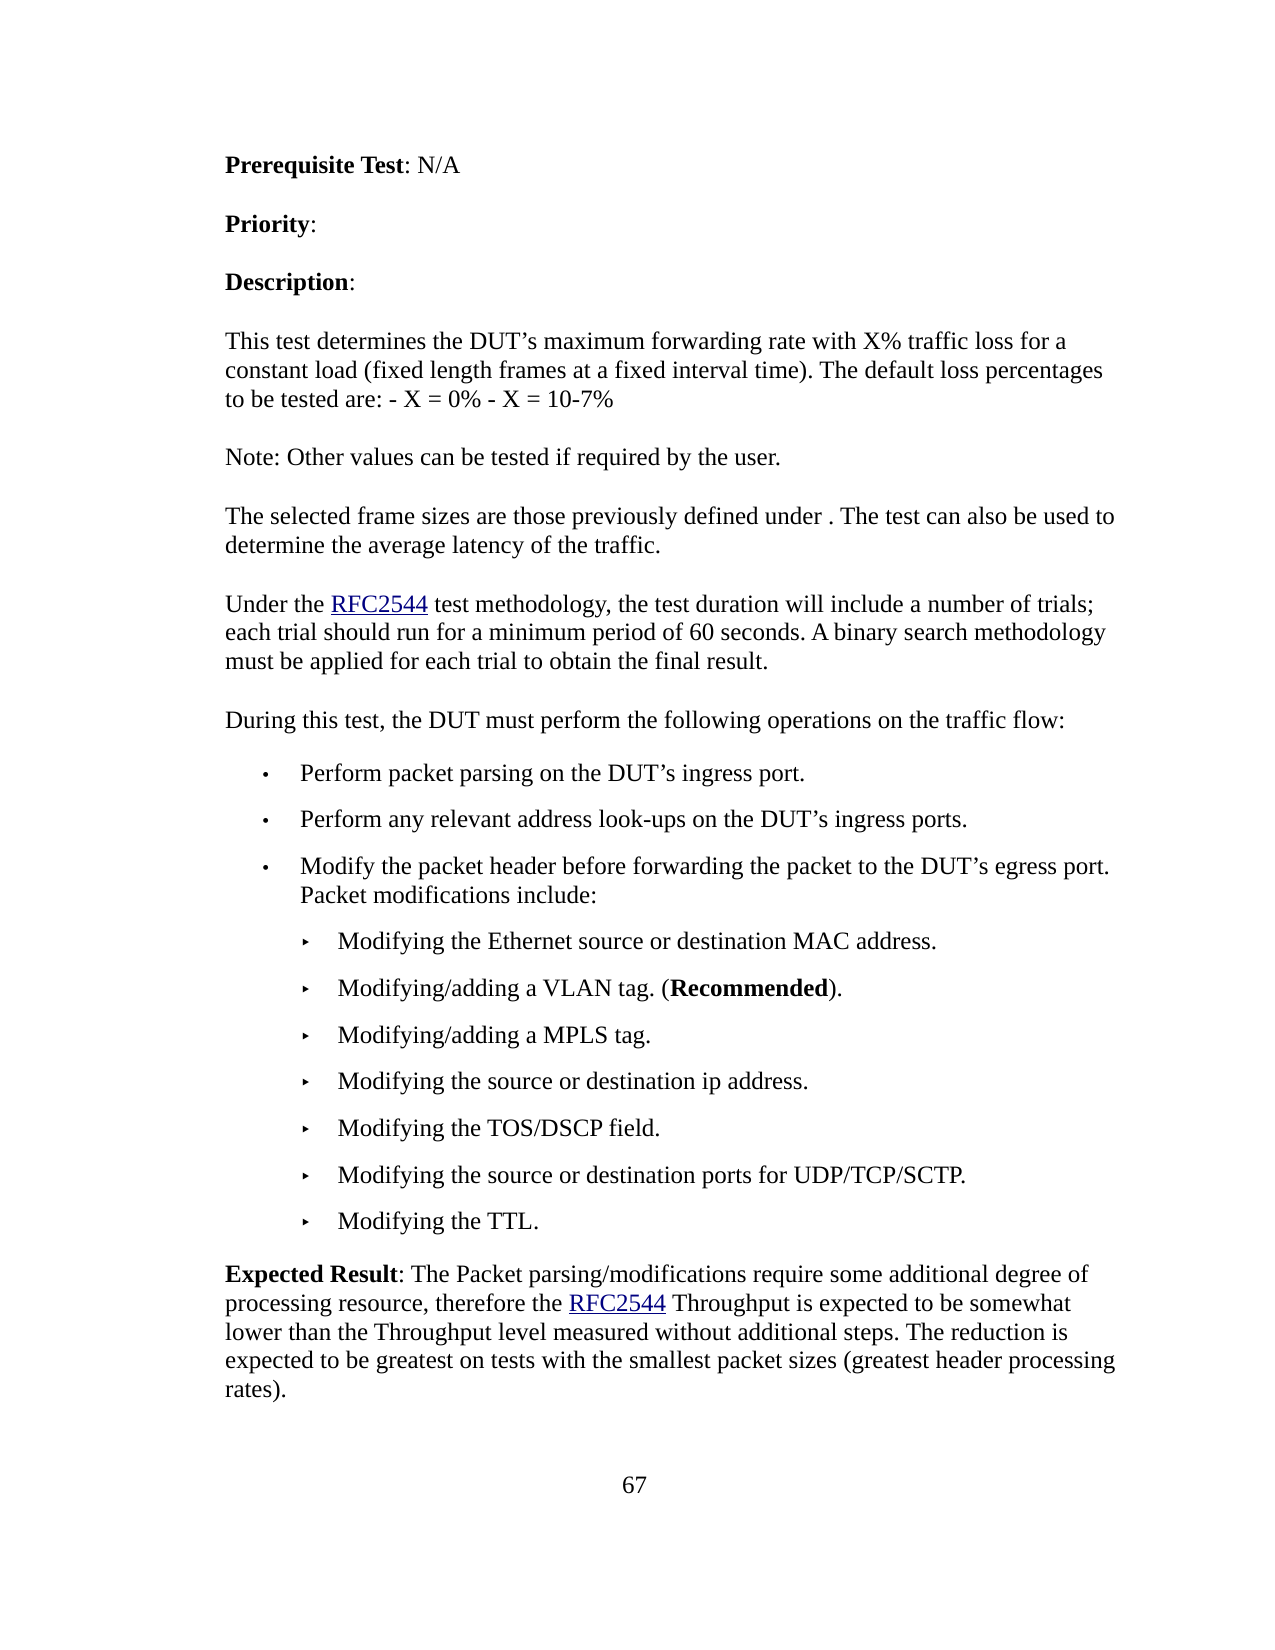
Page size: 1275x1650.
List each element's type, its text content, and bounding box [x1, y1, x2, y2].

list Perform any relevant address look-ups on the DUT’s ingress ports. [262, 804, 1125, 833]
text Note: Other values can be tested if required by the user. [225, 442, 1125, 471]
list Modify the packet header before forwarding the packet to the DUT’s egress port. Packet modifications include: [262, 851, 1125, 908]
text Priority: [225, 209, 1125, 237]
list Modifying the source or destination ports for UDP/TCP/SCTP. [300, 1160, 1125, 1188]
list Modifying the TTL. [300, 1206, 1125, 1235]
list Modifying the source or destination ip address. [300, 1066, 1125, 1095]
list Perform packet parsing on the DUT’s ingress port. [262, 758, 1125, 786]
text The selected frame sizes are those previously defined under . The test can also be used to determine the average latency of the traffic. [225, 501, 1125, 559]
text This test determines the DUT’s maximum forwarding rate with X% traffic loss for a constant load (fixed length frames at a fixed interval time). The default loss percentages to be tested are: - X = 0% - X = 10-7% [225, 326, 1125, 412]
list Modifying/adding a MPLS tag. [300, 1020, 1125, 1048]
text Under the RFC2544 test methodology, the test duration will include a number of trials; each trial should run for a minimum period of 60 seconds. A binary search methodology must be applied for each trial to obtain the final result. [225, 589, 1125, 675]
list Modifying/adding a VLAN tag. (Recommended). [300, 973, 1125, 1002]
list Modifying the Ethernet source or destination MAC address. [300, 926, 1125, 955]
text During this test, the DUT must perform the following operations on the traffic flow: [225, 705, 1125, 734]
text Prerequisite Test: N/A [225, 150, 1125, 179]
text Description: [225, 267, 1125, 296]
text Expected Result: The Packet parsing/modifications require some additional degree of processing resource, therefore the RFC2544 Throughput is expected to be somewhat lower than the Throughput level measured without additional steps. The reduction is expected to be greatest on tests with the smallest packet sizes (greatest header processing rates). [225, 1259, 1125, 1403]
list Modifying the TOS/DSCP field. [300, 1113, 1125, 1142]
